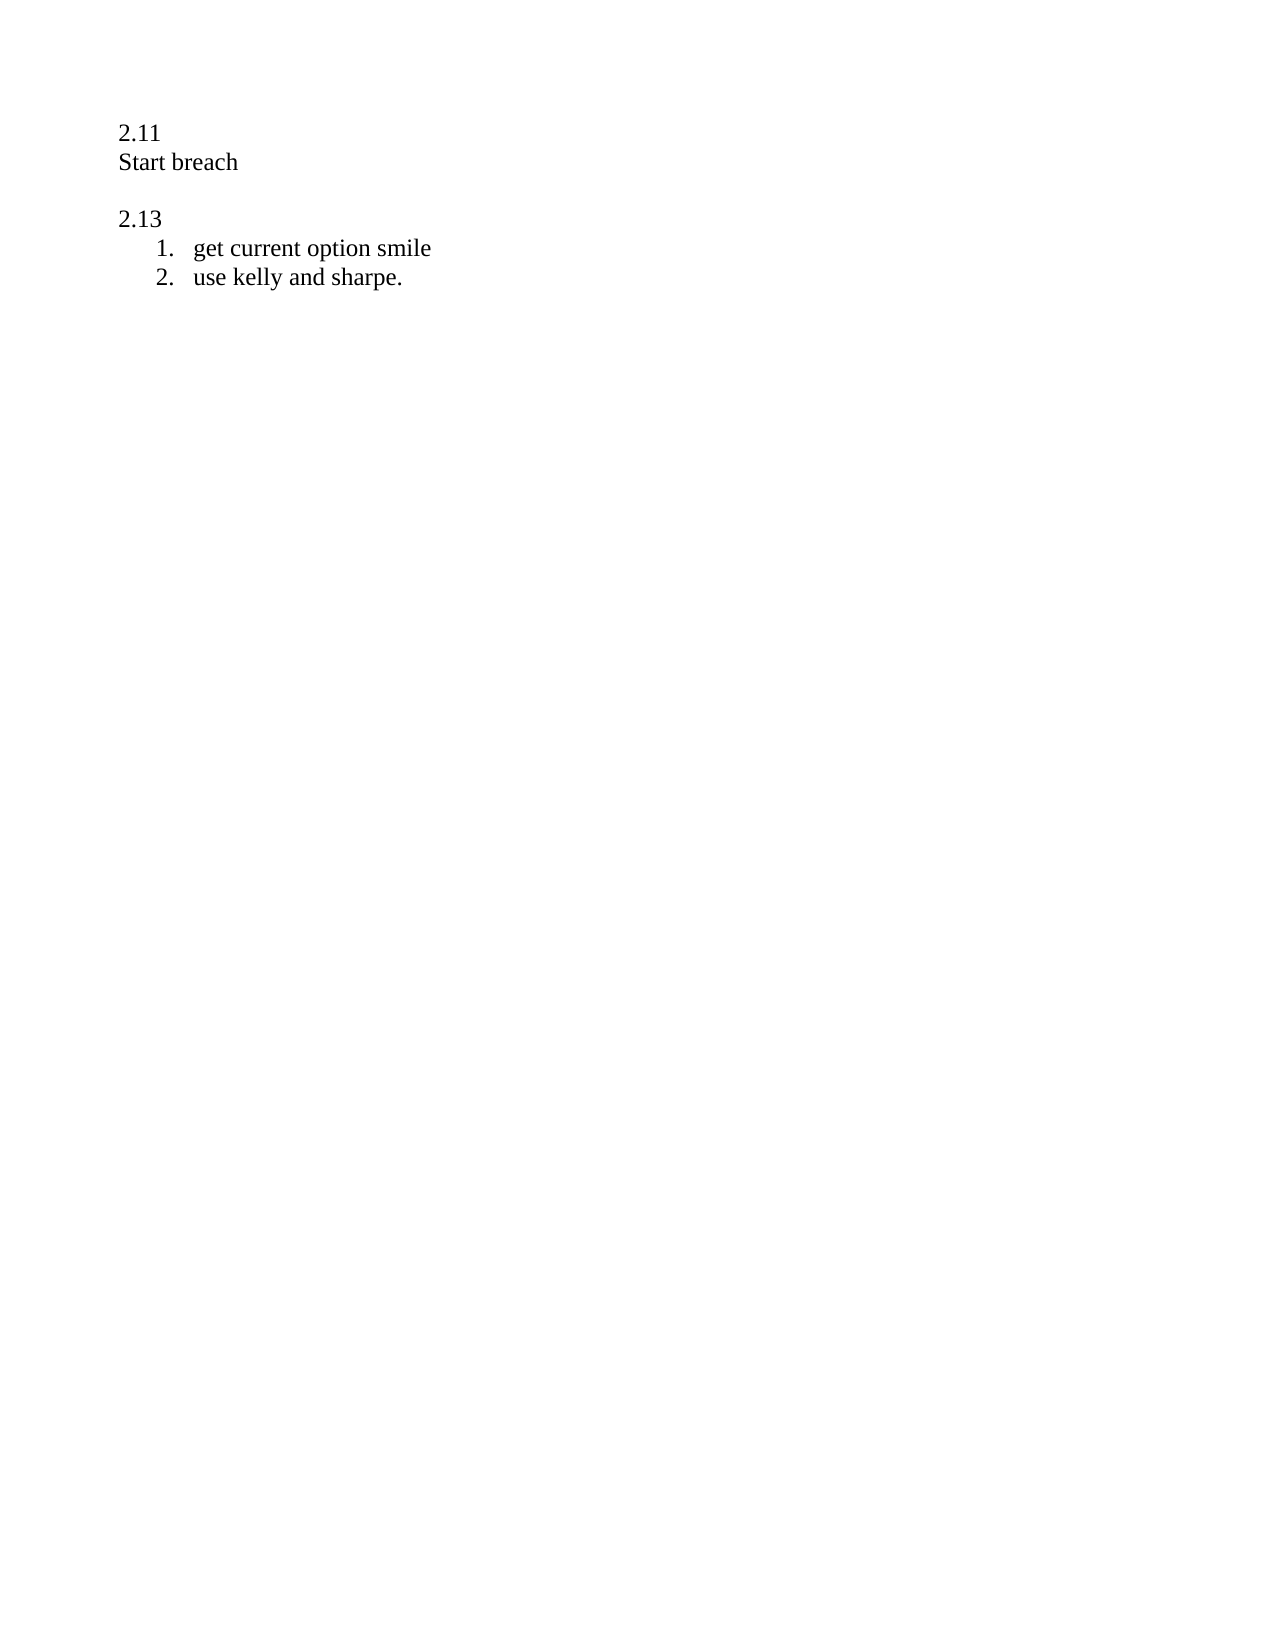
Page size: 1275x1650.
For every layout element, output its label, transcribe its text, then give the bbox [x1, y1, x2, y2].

list get current option smile [156, 233, 1157, 262]
list use kelly and sharpe. [156, 262, 1157, 291]
text Start breach [118, 147, 1157, 176]
text 2.11 [118, 118, 1157, 147]
text 2.13 [118, 204, 1157, 233]
